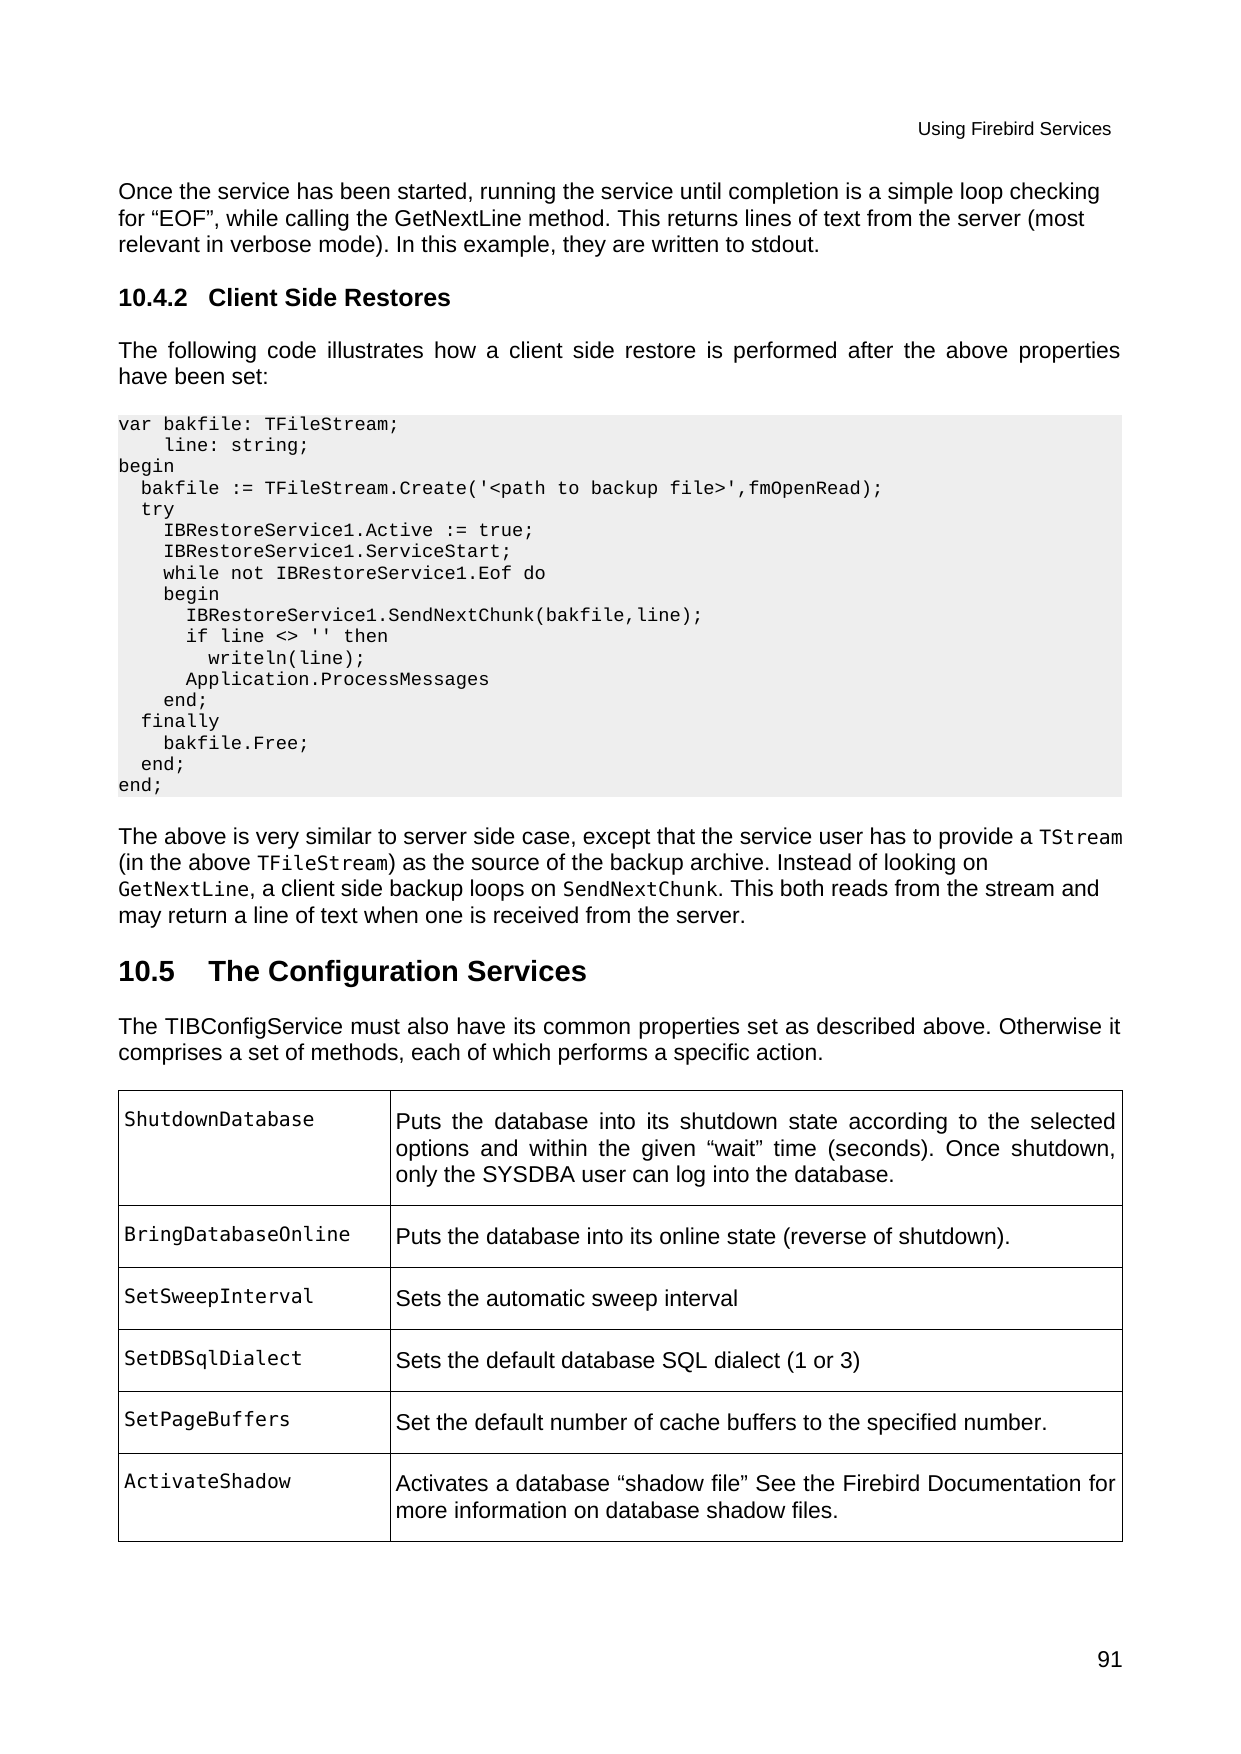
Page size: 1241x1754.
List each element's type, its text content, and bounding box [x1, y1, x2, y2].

text begin [118, 585, 1122, 606]
table_header ShutdownDatabase [119, 1091, 390, 1205]
text begin [118, 457, 1122, 478]
text Once the service has been started, running the service until completion is a simple loop checking for “EOF”, while calling the GetNextLine method. This returns lines of text from the server (most relevant in verbose mode). In this example, they are written to stdout. [118, 178, 1122, 257]
table_cell ActivateShadow [119, 1454, 390, 1541]
text end; [118, 691, 1122, 712]
text end; [118, 755, 1122, 776]
text bakfile := TFileStream.Create('<path to backup file>',fmOpenRead); [118, 478, 1122, 500]
text finally [118, 712, 1122, 733]
table_cell Activates a database “shadow file” See the Firebird Documentation for more information on database shadow files. [391, 1454, 1122, 1541]
text writeln(line); [118, 648, 1122, 670]
text end; [118, 776, 1122, 797]
table_cell SetPageBuffers [119, 1392, 390, 1452]
subtitle Client Side Restores [118, 283, 1122, 311]
text Application.ProcessMessages [118, 670, 1122, 691]
text IBRestoreService1.SendNextChunk(bakfile,line); [118, 606, 1122, 627]
text try [118, 500, 1122, 521]
text IBRestoreService1.Active := true; [118, 521, 1122, 542]
table_cell SetDBSqlDialect [119, 1330, 390, 1391]
table_cell Sets the default database SQL dialect (1 or 3) [391, 1330, 1122, 1391]
subtitle The Configuration Services [118, 954, 1122, 987]
table_cell SetSweepInterval [119, 1268, 390, 1329]
text The above is very similar to server side case, except that the service user has to provide a TStream (in the above TFileStream) as the source of the backup archive. Instead of looking on GetNextLine, a client side backup loops on SendNextChunk. This both reads from the stream and may return a line of text when one is received from the server. [118, 823, 1122, 928]
text while not IBRestoreService1.Eof do [118, 563, 1122, 585]
table_cell BringDatabaseOnline [119, 1206, 390, 1267]
text The following code illustrates how a client side restore is performed after the above properties have been set: [118, 337, 1122, 390]
text if line <> '' then [118, 627, 1122, 648]
text line: string; [118, 436, 1122, 457]
text bakfile.Free; [118, 733, 1122, 755]
table_cell Sets the automatic sweep interval [391, 1268, 1122, 1329]
table_header Puts the database into its shutdown state according to the selected options and within the given “wait” time (seconds). Once shutdown, only the SYSDBA user can log into the database. [391, 1091, 1122, 1205]
table_cell Puts the database into its online state (reverse of shutdown). [391, 1206, 1122, 1267]
text The TIBConfigService must also have its common properties set as described above. Otherwise it comprises a set of methods, each of which performs a specific action. [118, 1013, 1122, 1065]
table_cell Set the default number of cache buffers to the specified number. [391, 1392, 1122, 1452]
text IBRestoreService1.ServiceStart; [118, 542, 1122, 563]
text var bakfile: TFileStream; [118, 415, 1122, 436]
